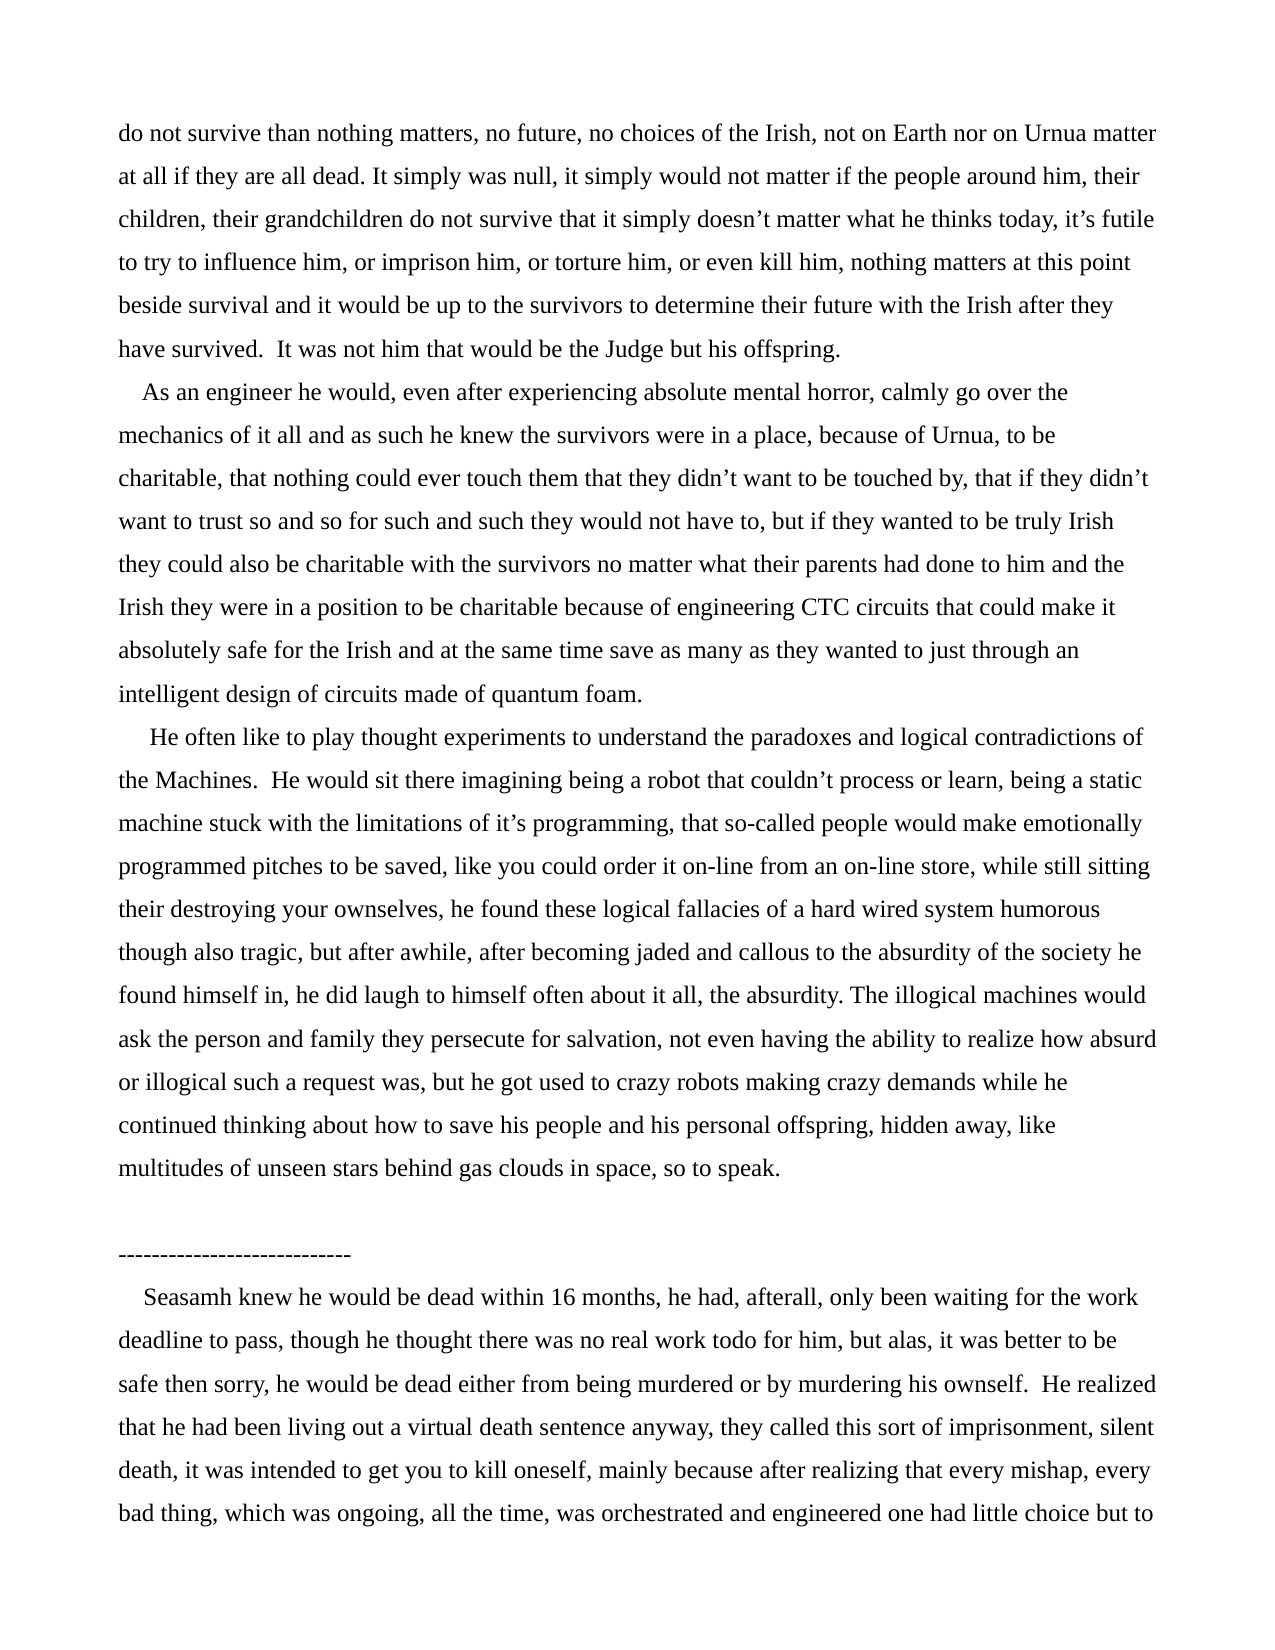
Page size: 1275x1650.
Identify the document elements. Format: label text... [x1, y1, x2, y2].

text Seasamh knew he would be dead within 16 months, he had, afterall, only been waiting for the work deadline to pass, though he thought there was no real work todo for him, but alas, it was better to be safe then sorry, he would be dead either from being murdered or by murdering his ownself. He realized that he had been living out a virtual death sentence anyway, they called this sort of imprisonment, silent death, it was intended to get you to kill oneself, mainly because after realizing that every mishap, every bad thing, which was ongoing, all the time, was orchestrated and engineered one had little choice but to [118, 1282, 1157, 1527]
text ---------------------------- [118, 1239, 1157, 1268]
text He often like to play thought experiments to understand the paradoxes and logical contradictions of the Machines. He would sit there imagining being a robot that couldn’t process or learn, being a static machine stuck with the limitations of it’s programming, that so-called people would make emotionally programmed pitches to be saved, like you could order it on-line from an on-line store, while still sitting their destroying your ownselves, he found these logical fallacies of a hard wired system humorous though also tragic, but after awhile, after becoming jaded and callous to the absurdity of the society he found himself in, he did laugh to himself often about it all, the absurdity. The illogical machines would ask the person and family they persecute for salvation, not even having the ability to realize how absurd or illogical such a request was, but he got used to crazy robots making crazy demands while he continued thinking about how to save his people and his personal offspring, hidden away, like multitudes of unseen stars behind gas clouds in space, so to speak. [118, 722, 1157, 1182]
text As an engineer he would, even after experiencing absolute mental horror, calmly go over the mechanics of it all and as such he knew the survivors were in a place, because of Urnua, to be charitable, that nothing could ever touch them that they didn’t want to be touched by, that if they didn’t want to trust so and so for such and such they would not have to, but if they wanted to be truly Irish they could also be charitable with the survivors no matter what their parents had done to him and the Irish they were in a position to be charitable because of engineering CTC circuits that could make it absolutely safe for the Irish and at the same time save as many as they wanted to just through an intelligent design of circuits made of quantum foam. [118, 377, 1157, 707]
text do not survive than nothing matters, no future, no choices of the Irish, not on Earth nor on Urnua matter at all if they are all dead. It simply was null, it simply would not matter if the people around him, their children, their grandchildren do not survive that it simply doesn’t matter what he thinks today, it’s futile to try to influence him, or imprison him, or torture him, or even kill him, nothing matters at this point beside survival and it would be up to the survivors to determine their future with the Irish after they have survived. It was not him that would be the Judge but his offspring. [118, 118, 1157, 362]
